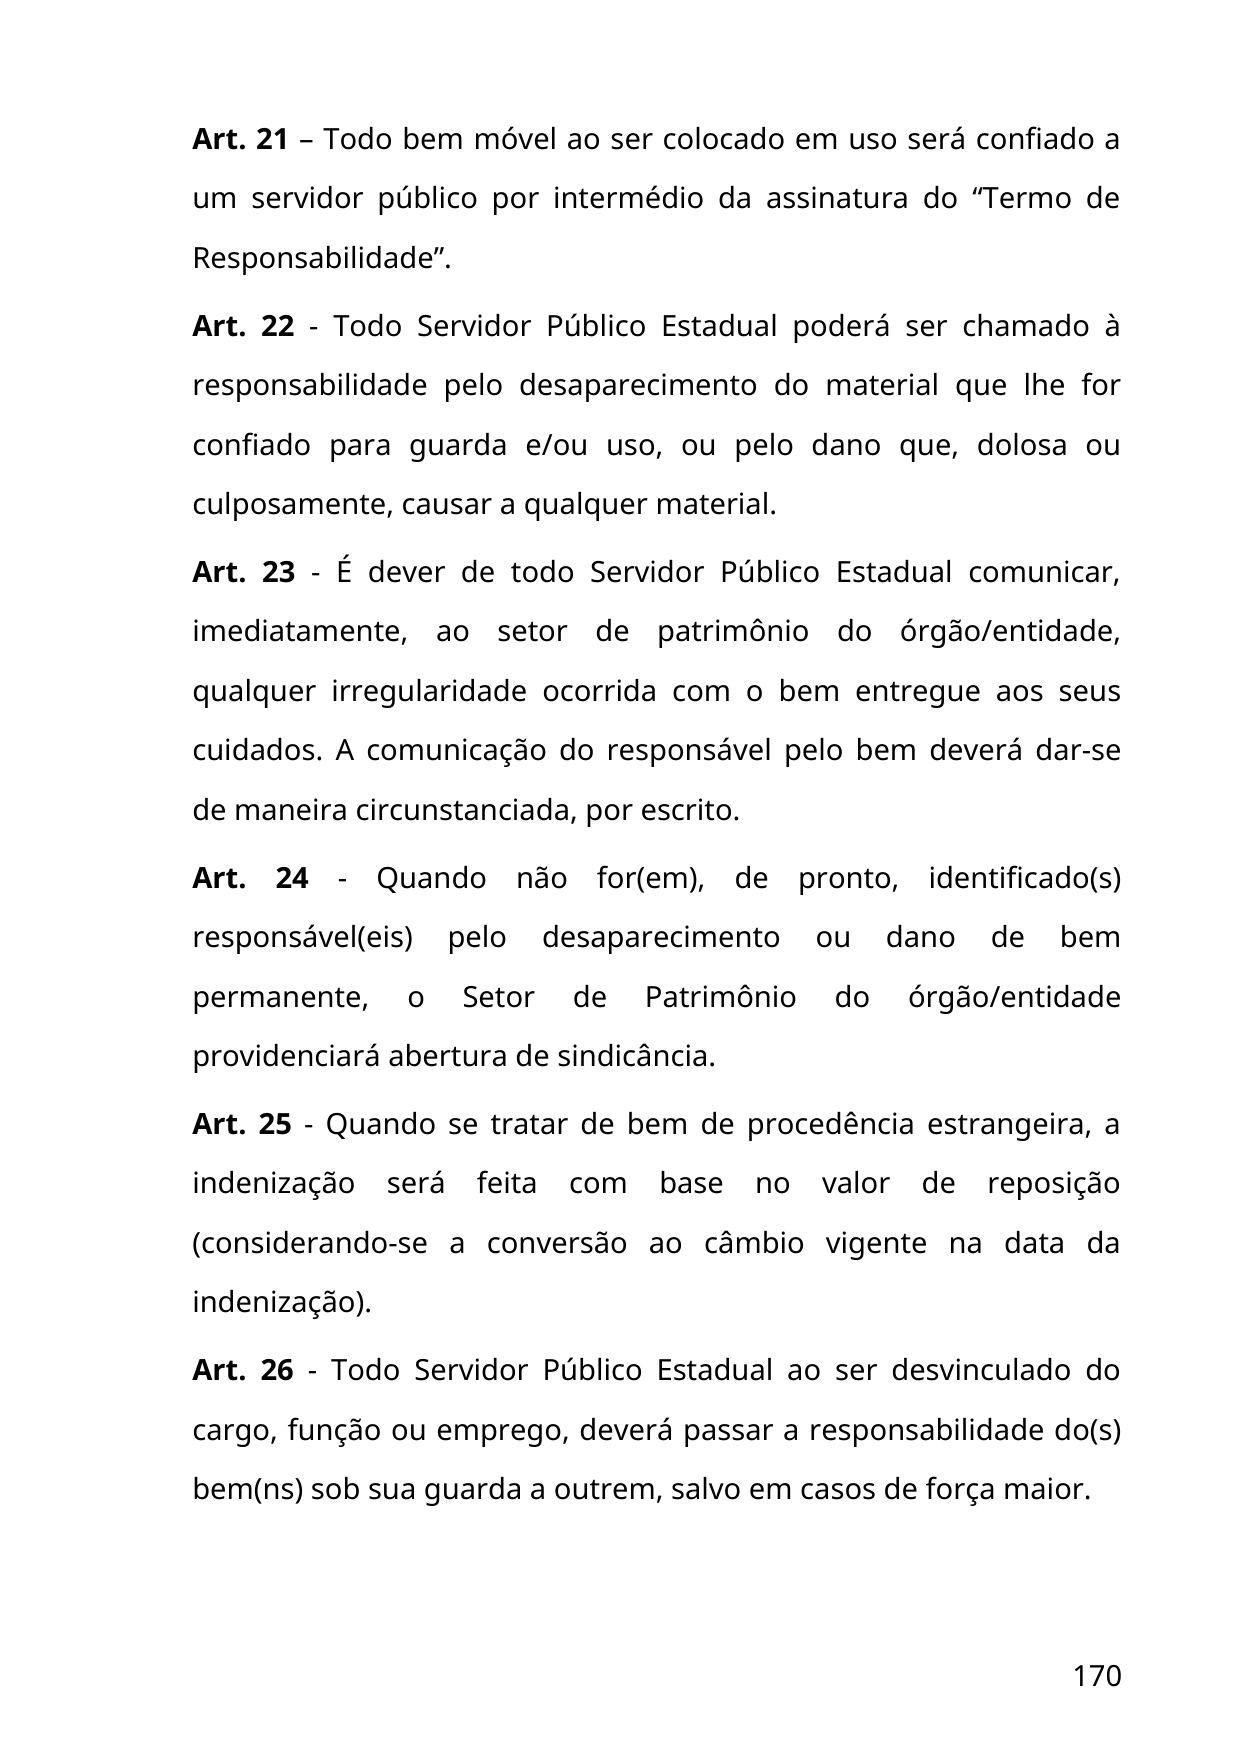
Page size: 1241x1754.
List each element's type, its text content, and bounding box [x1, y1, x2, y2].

text Art. 24 - Quando não for(em), de pronto, identificado(s) responsável(eis) pelo desaparecimento ou dano de bem permanente, o Setor de Patrimônio do órgão/entidade providenciará abertura de sindicância. [192, 857, 1122, 1075]
text Art. 21 – Todo bem móvel ao ser colocado em uso será confiado a um servidor público por intermédio da assinatura do “Termo de Responsabilidade”. [192, 118, 1122, 277]
text Art. 23 - É dever de todo Servidor Público Estadual comunicar, imediatamente, ao setor de patrimônio do órgão/entidade, qualquer irregularidade ocorrida com o bem entregue aos seus cuidados. A comunicação do responsável pelo bem deverá dar-se de maneira circunstanciada, por escrito. [192, 551, 1122, 829]
text Art. 22 - Todo Servidor Público Estadual poderá ser chamado à responsabilidade pelo desaparecimento do material que lhe for confiado para guarda e/ou uso, ou pelo dano que, dolosa ou culposamente, causar a qualquer material. [192, 305, 1122, 523]
text Art. 26 - Todo Servidor Público Estadual ao ser desvinculado do cargo, função ou emprego, deverá passar a responsabilidade do(s) bem(ns) sob sua guarda a outrem, salvo em casos de força maior. [192, 1349, 1122, 1508]
text Art. 25 - Quando se tratar de bem de procedência estrangeira, a indenização será feita com base no valor de reposição (considerando-se a conversão ao câmbio vigente na data da indenização). [192, 1103, 1122, 1321]
